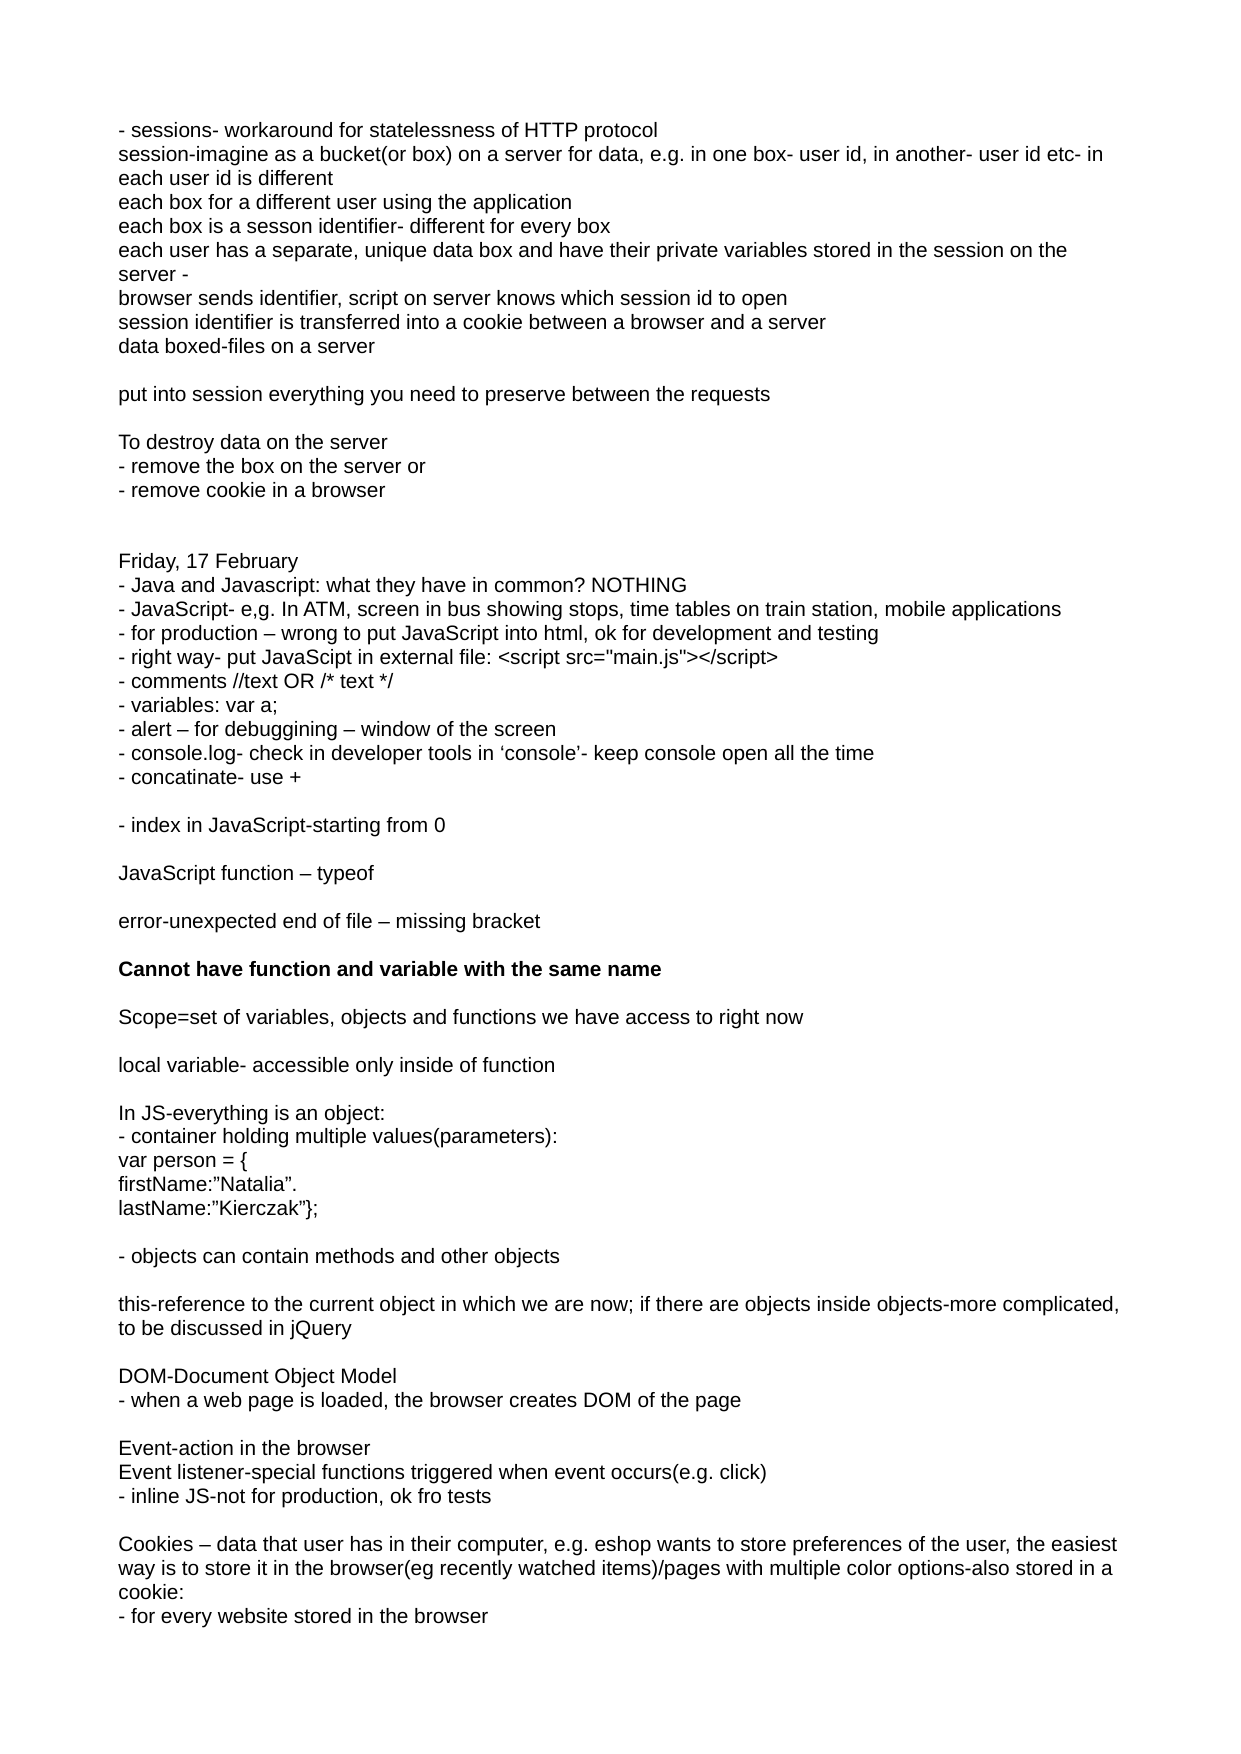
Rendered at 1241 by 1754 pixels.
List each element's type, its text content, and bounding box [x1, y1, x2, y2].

text - console.log- check in developer tools in ‘console’- keep console open all the time [118, 741, 1122, 765]
text - JavaScript- e,g. In ATM, screen in bus showing stops, time tables on train station, mobile applications [118, 597, 1122, 621]
text - sessions- workaround for statelessness of HTTP protocol [118, 118, 1122, 142]
text - remove cookie in a browser [118, 477, 1122, 501]
text firstName:”Natalia”. [118, 1172, 1122, 1196]
text session-imagine as a bucket(or box) on a server for data, e.g. in one box- user id, in another- user id etc- in each user id is different [118, 142, 1122, 190]
text Cookies – data that user has in their computer, e.g. eshop wants to store preferences of the user, the easiest way is to store it in the browser(eg recently watched items)/pages with multiple color options-also stored in a cookie: [118, 1532, 1122, 1603]
text - when a web page is loaded, the browser creates DOM of the page [118, 1388, 1122, 1412]
text JavaScript function – typeof [118, 861, 1122, 885]
text - Java and Javascript: what they have in common? NOTHING [118, 573, 1122, 597]
text DOM-Document Object Model [118, 1364, 1122, 1388]
text - for every website stored in the browser [118, 1603, 1122, 1627]
text Event listener-special functions triggered when event occurs(e.g. click) [118, 1460, 1122, 1484]
text var person = { [118, 1148, 1122, 1172]
text browser sends identifier, script on server knows which session id to open [118, 286, 1122, 310]
text this-reference to the current object in which we are now; if there are objects inside objects-more complicated, to be discussed in jQuery [118, 1292, 1122, 1340]
text - alert – for debuggining – window of the screen [118, 717, 1122, 741]
text each box is a sesson identifier- different for every box [118, 214, 1122, 238]
text each user has a separate, unique data box and have their private variables stored in the session on the server - [118, 238, 1122, 286]
text Event-action in the browser [118, 1436, 1122, 1460]
text Scope=set of variables, objects and functions we have access to right now [118, 1004, 1122, 1028]
text session identifier is transferred into a cookie between a browser and a server [118, 310, 1122, 334]
text - right way- put JavaScipt in external file: <script src="main.js"></script> [118, 645, 1122, 669]
text Friday, 17 February [118, 549, 1122, 573]
text - inline JS-not for production, ok fro tests [118, 1484, 1122, 1508]
text - comments //text OR /* text */ [118, 669, 1122, 693]
text - remove the box on the server or [118, 453, 1122, 477]
text To destroy data on the server [118, 429, 1122, 453]
text put into session everything you need to preserve between the requests [118, 382, 1122, 406]
text each box for a different user using the application [118, 190, 1122, 214]
text - objects can contain methods and other objects [118, 1244, 1122, 1268]
text Cannot have function and variable with the same name [118, 957, 1122, 981]
text - variables: var a; [118, 693, 1122, 717]
text local variable- accessible only inside of function [118, 1052, 1122, 1076]
text data boxed-files on a server [118, 334, 1122, 358]
text - index in JavaScript-starting from 0 [118, 813, 1122, 837]
text - concatinate- use + [118, 765, 1122, 789]
text In JS-everything is an object: [118, 1100, 1122, 1124]
text - for production – wrong to put JavaScript into html, ok for development and testing [118, 621, 1122, 645]
text error-unexpected end of file – missing bracket [118, 909, 1122, 933]
text lastName:”Kierczak”}; [118, 1196, 1122, 1220]
text - container holding multiple values(parameters): [118, 1124, 1122, 1148]
